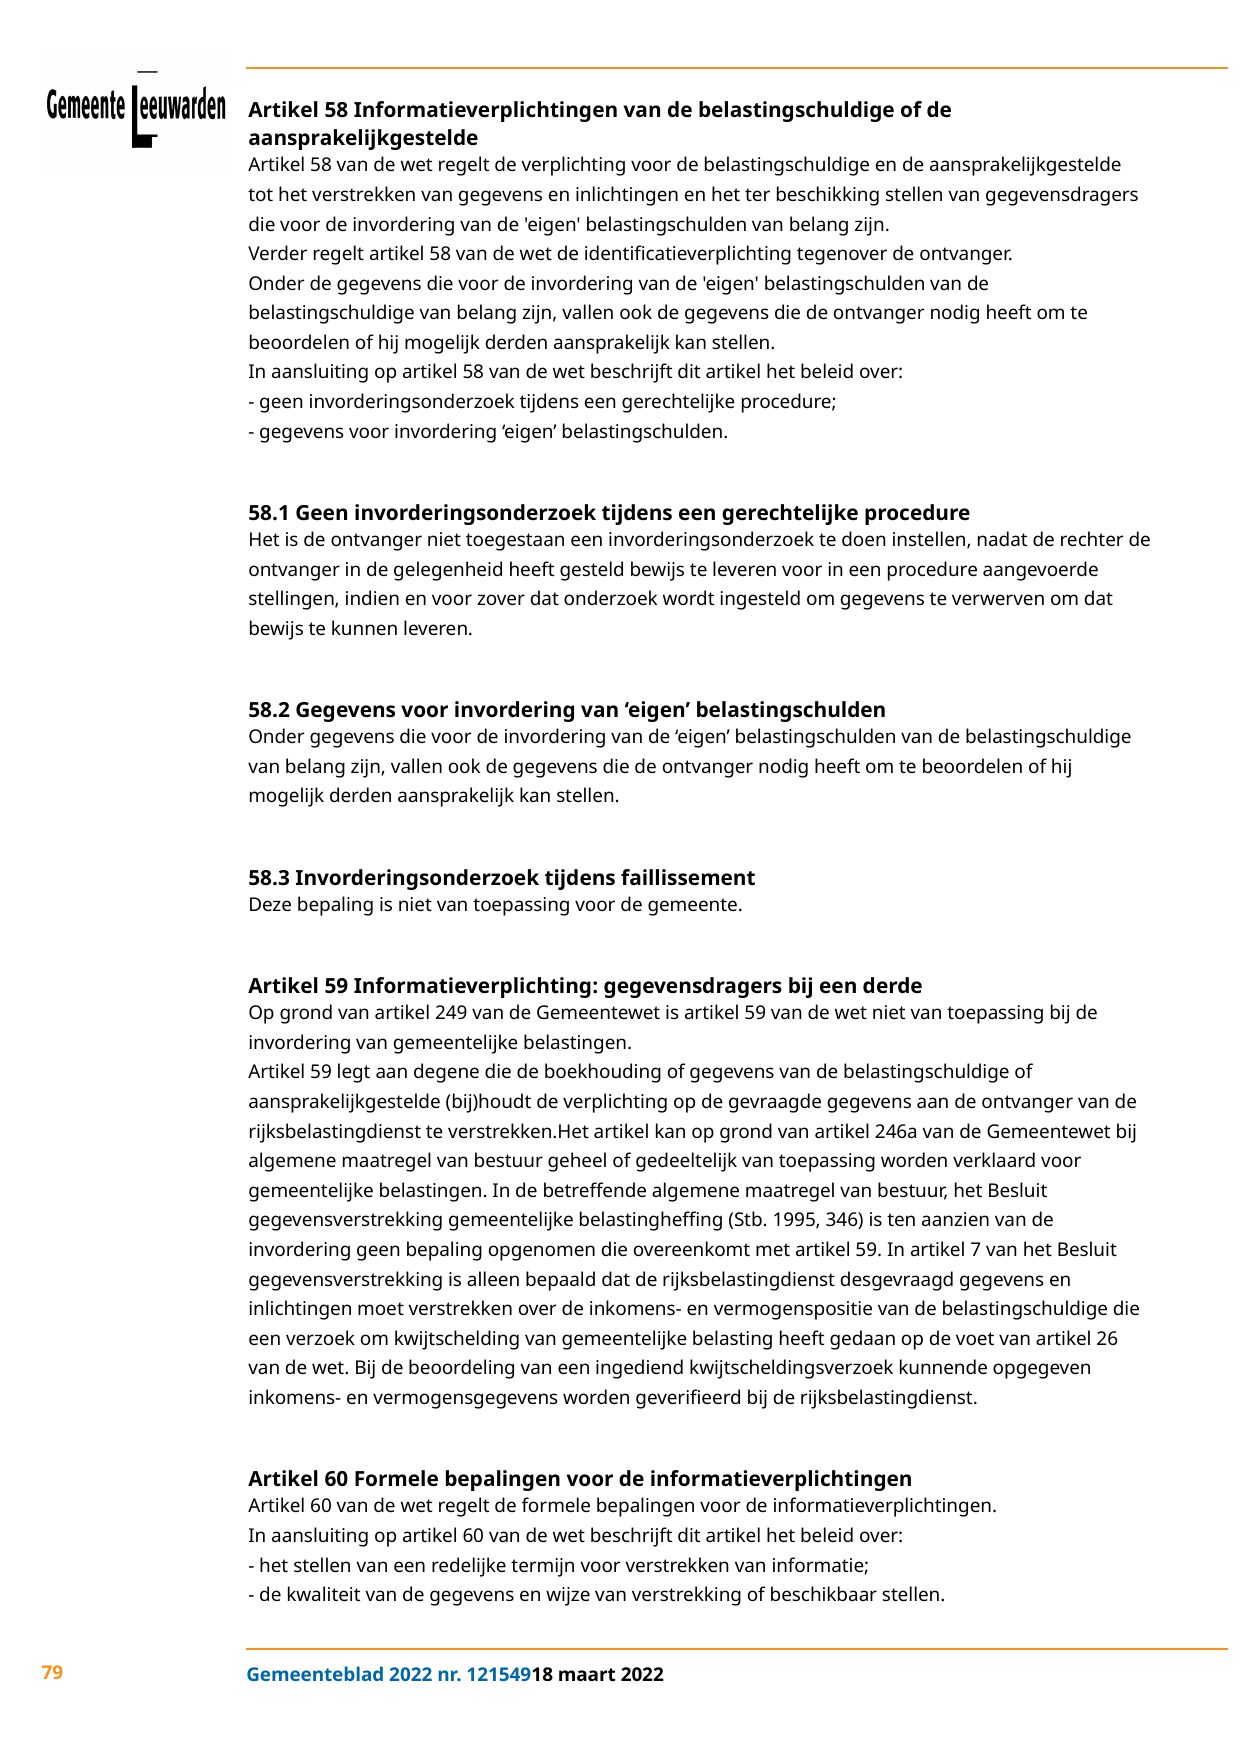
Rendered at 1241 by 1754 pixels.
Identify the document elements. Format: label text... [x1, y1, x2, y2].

text Het is de ontvanger niet toegestaan een invorderingsonderzoek te doen instellen, nadat de rechter de ontvanger in de gelegenheid heeft gesteld bewijs te leveren voor in een procedure aangevoerde stellingen, indien en voor zover dat onderzoek wordt ingesteld om gegevens te verwerven om dat bewijs te kunnen leveren. [248, 526, 1152, 641]
text - de kwaliteit van de gegevens en wijze van verstrekking of beschikbaar stellen. [248, 1581, 1152, 1607]
text 58.2 Gegevens voor invordering van ‘eigen’ belastingschulden [248, 695, 1152, 723]
text Onder de gegevens die voor de invordering van de 'eigen' belastingschulden van de belastingschuldige van belang zijn, vallen ook de gegevens die de ontvanger nodig heeft om te beoordelen of hij mogelijk derden aansprakelijk kan stellen. [248, 270, 1152, 355]
text In aansluiting op artikel 60 van de wet beschrijft dit artikel het beleid over: [248, 1522, 1152, 1548]
text Artikel 60 van de wet regelt de formele bepalingen voor de informatieverplichtingen. [248, 1493, 1152, 1518]
text Verder regelt artikel 58 van de wet de identificatieverplichting tegenover de ontvanger. [248, 240, 1152, 266]
text 58.3 Invorderingsonderzoek tijdens faillissement [248, 863, 1152, 891]
text 58.1 Geen invorderingsonderzoek tijdens een gerechtelijke procedure [248, 498, 1152, 526]
text Artikel 58 Informatieverplichtingen van de belastingschuldige of de aansprakelijkgestelde [248, 95, 1152, 152]
text Artikel 58 van de wet regelt de verplichting voor de belastingschuldige en de aansprakelijkgestelde tot het verstrekken van gegevens en inlichtingen en het ter beschikking stellen van gegevensdragers die voor de invordering van de 'eigen' belastingschulden van belang zijn. [248, 152, 1152, 237]
text In aansluiting op artikel 58 van de wet beschrijft dit artikel het beleid over: [248, 359, 1152, 384]
text Artikel 59 legt aan degene die de boekhouding of gegevens van de belastingschuldige of aansprakelijkgestelde (bij)houdt de verplichting op de gevraagde gegevens aan de ontvanger van de rijksbelastingdienst te verstrekken.Het artikel kan op grond van artikel 246a van de Gemeentewet bij algemene maatregel van bestuur geheel of gedeeltelijk van toepassing worden verklaard voor gemeentelijke belastingen. In de betreffende algemene maatregel van bestuur, het Besluit gegevensverstrekking gemeentelijke belastingheffing (Stb. 1995, 346) is ten aanzien van de invordering geen bepaling opgenomen die overeenkomt met artikel 59. In artikel 7 van het Besluit gegevensverstrekking is alleen bepaald dat de rijksbelastingdienst desgevraagd gegevens en inlichtingen moet verstrekken over de inkomens- en vermogenspositie van de belastingschuldige die een verzoek om kwijtschelding van gemeentelijke belasting heeft gedaan op de voet van artikel 26 van de wet. Bij de beoordeling van een ingediend kwijtscheldingsverzoek kunnende opgegeven inkomens- en vermogensgegevens worden geverifieerd bij de rijksbelastingdienst. [248, 1059, 1152, 1410]
text - het stellen van een redelijke termijn voor verstrekken van informatie; [248, 1552, 1152, 1577]
text Onder gegevens die voor de invordering van de ‘eigen’ belastingschulden van de belastingschuldige van belang zijn, vallen ook de gegevens die de ontvanger nodig heeft om te beoordelen of hij mogelijk derden aansprakelijk kan stellen. [248, 723, 1152, 808]
text - geen invorderingsonderzoek tijdens een gerechtelijke procedure; [248, 388, 1152, 414]
text Op grond van artikel 249 van de Gemeentewet is artikel 59 van de wet niet van toepassing bij de invordering van gemeentelijke belastingen. [248, 999, 1152, 1055]
text - gegevens voor invordering ‘eigen’ belastingschulden. [248, 418, 1152, 444]
text Artikel 60 Formele bepalingen voor de informatieverplichtingen [248, 1464, 1152, 1493]
picture [41, 47, 231, 172]
text Artikel 59 Informatieverplichting: gegevensdragers bij een derde [248, 971, 1152, 999]
text Deze bepaling is niet van toepassing voor de gemeente. [248, 891, 1152, 917]
